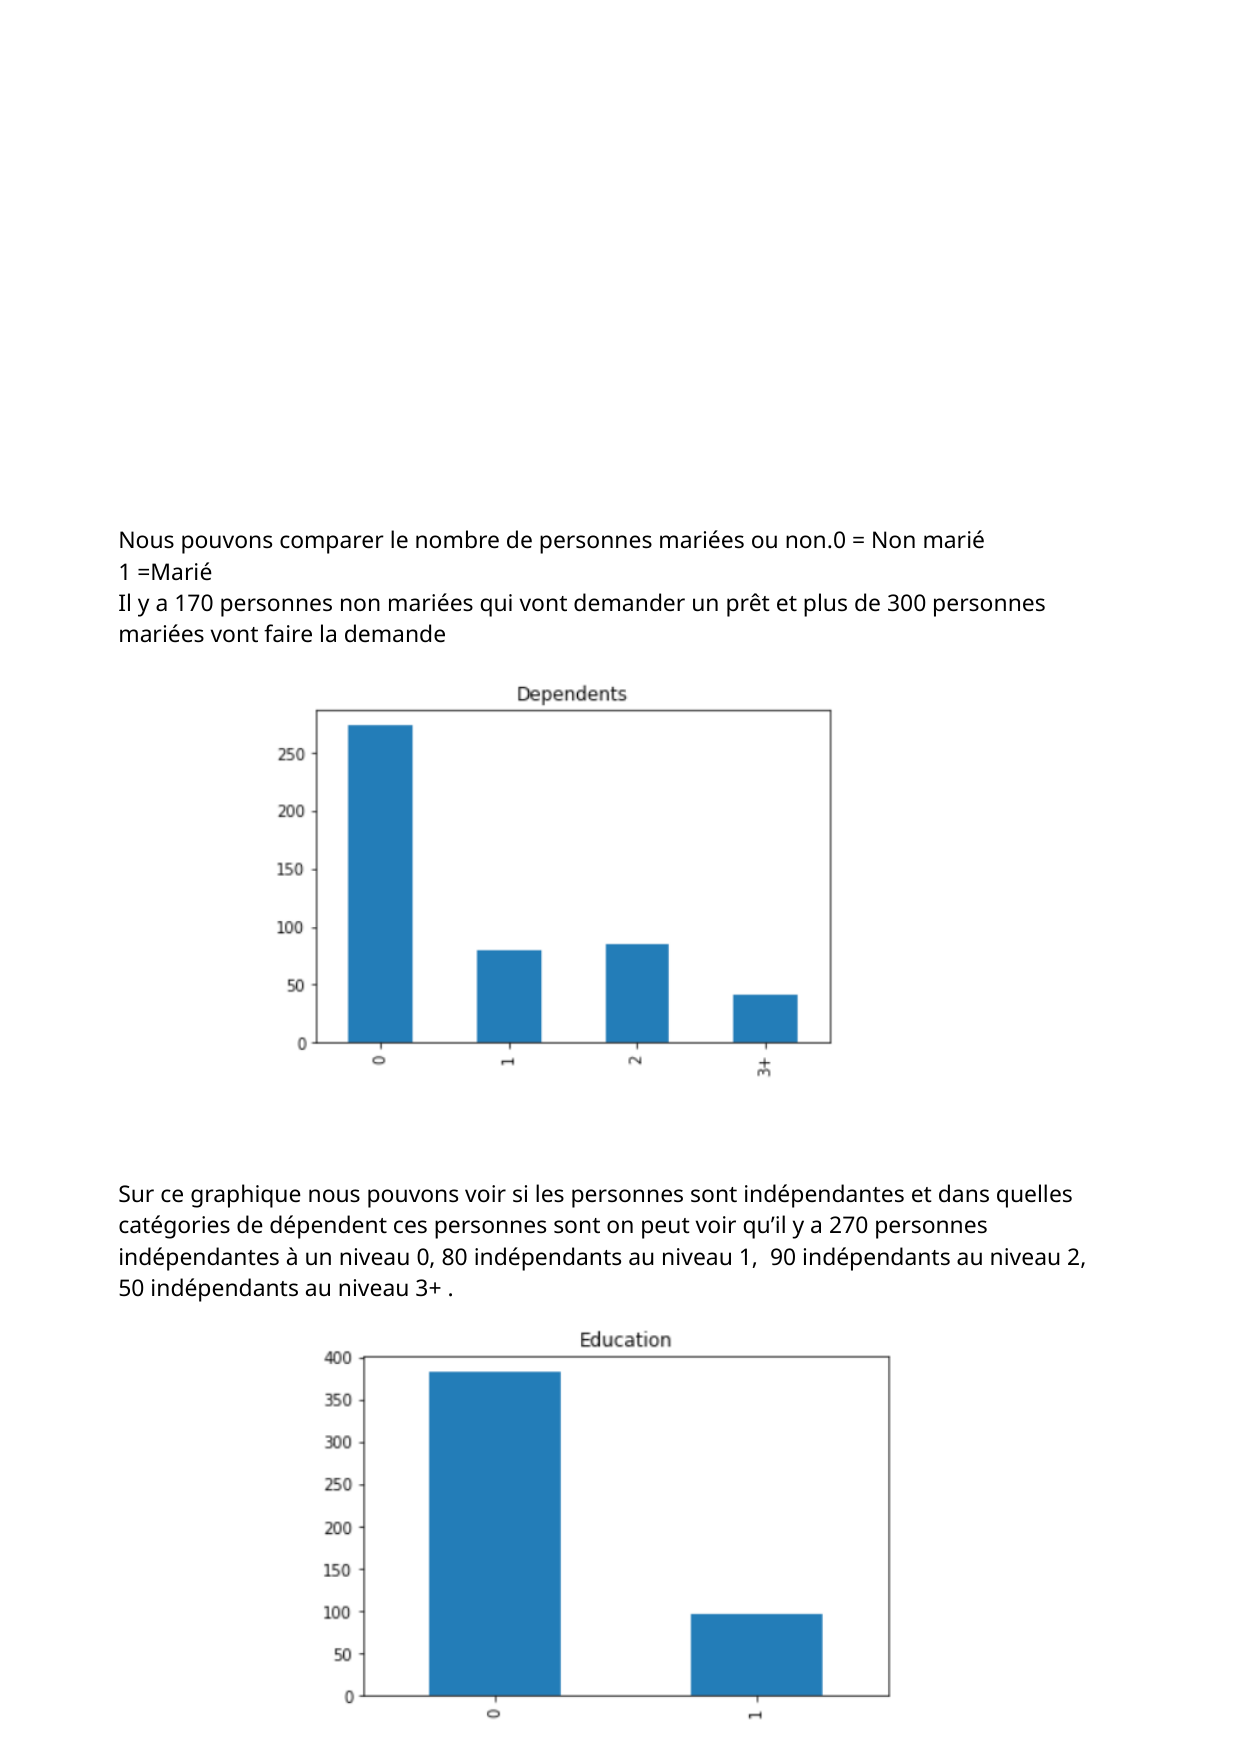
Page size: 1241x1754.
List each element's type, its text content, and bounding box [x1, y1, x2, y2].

picture [313, 1324, 917, 1727]
text Sur ce graphique nous pouvons voir si les personnes sont indépendantes et dans quelles catégories de dépendent ces personnes sont on peut voir qu’il y a 270 personnes indépendantes à un niveau 0, 80 indépendants au niveau 1, 90 indépendants au niveau 2, 50 indépendants au niveau 3+ . [118, 1178, 1122, 1303]
picture [258, 671, 864, 1083]
text Nous pouvons comparer le nombre de personnes mariées ou non.0 = Non marié [118, 524, 1122, 556]
text Il y a 170 personnes non mariées qui vont demander un prêt et plus de 300 personnes mariées vont faire la demande [118, 587, 1122, 649]
text 1 =Marié [118, 556, 1122, 587]
